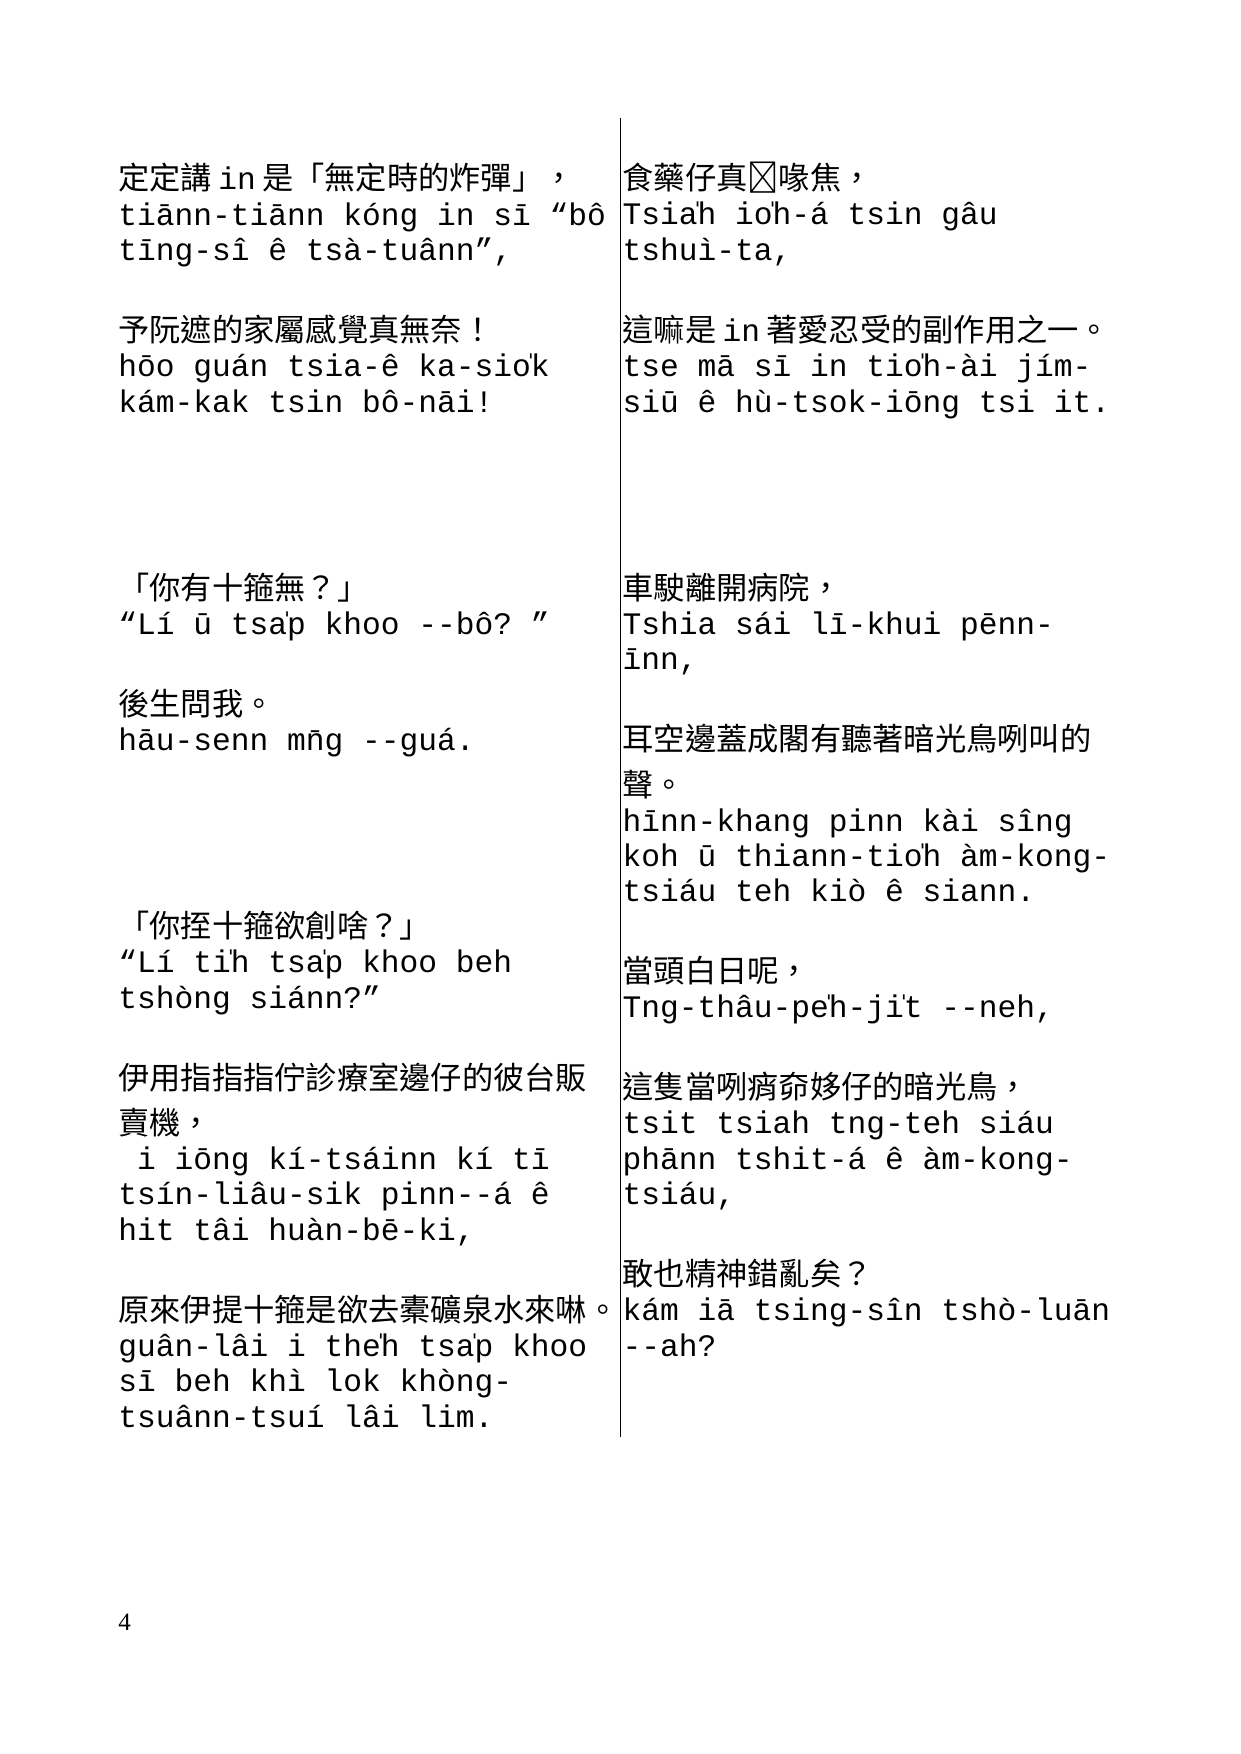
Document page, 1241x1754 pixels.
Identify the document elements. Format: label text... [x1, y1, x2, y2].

text 「你挃十箍欲創啥？」 [118, 901, 618, 947]
text hōo guán tsia-ê ka-sio̍k kám-kak tsin bô-nāi! [118, 351, 618, 421]
text Tng-thâu-pe̍h-ji̍t --neh, [622, 992, 1122, 1027]
text “Lí ti̍h tsa̍p khoo beh tshòng siánn?” [118, 947, 618, 1017]
text 食藥仔真𠢕喙焦， [622, 153, 1122, 199]
text 「你有十箍無？」 [118, 563, 618, 608]
text 後生問我。 [118, 679, 618, 724]
text 敢也精神錯亂矣？ [622, 1249, 1122, 1295]
text guân-lâi i the̍h tsa̍p khoo sī beh khì lok khòng-tsuânn-tsuí lâi lim. [118, 1330, 618, 1436]
text “Lí ū tsa̍p khoo --bô? ” [118, 608, 618, 644]
text hāu-senn mn̄g --guá. [118, 724, 618, 760]
text 當頭白日呢， [622, 947, 1122, 992]
text 車駛離開病院， [622, 563, 1122, 608]
text 伊用指指指佇診療室邊仔的彼台販賣機， [118, 1053, 618, 1143]
text hīnn-khang pinn kài sîng koh ū thiann-tio̍h àm-kong-tsiáu teh kiò ê siann. [622, 805, 1122, 911]
text Tsia̍h io̍h-á tsin gâu tshuì-ta, [622, 199, 1122, 269]
text Tshia sái lī-khui pēnn-īnn, [622, 608, 1122, 679]
text 定定講in是「無定時的炸彈」， [118, 153, 618, 199]
text i iōng kí-tsáinn kí tī tsín-liâu-sik pinn--á ê hit tâi huàn-bē-ki, [118, 1143, 618, 1249]
text 這嘛是in著愛忍受的副作用之一。 [622, 305, 1122, 351]
text 予阮遮的家屬感覺真無奈！ [118, 305, 618, 351]
text tsit tsiah tng-teh siáu phānn tshit-á ê àm-kong-tsiáu, [622, 1108, 1122, 1214]
text 耳空邊蓋成閣有聽著暗光鳥咧叫的聲。 [622, 714, 1122, 805]
text kám iā tsing-sîn tshò-luān --ah? [622, 1295, 1122, 1366]
text 原來伊提十箍是欲去橐礦泉水來啉。 [118, 1285, 618, 1330]
text 這隻當咧痟奅姼仔的暗光鳥， [622, 1063, 1122, 1108]
text tiānn-tiānn kóng in sī “bô tīng-sî ê tsà-tuânn”, [118, 199, 618, 270]
text tse mā sī in tio̍h-ài jím-siū ê hù-tsok-iōng tsi it. [622, 351, 1122, 421]
